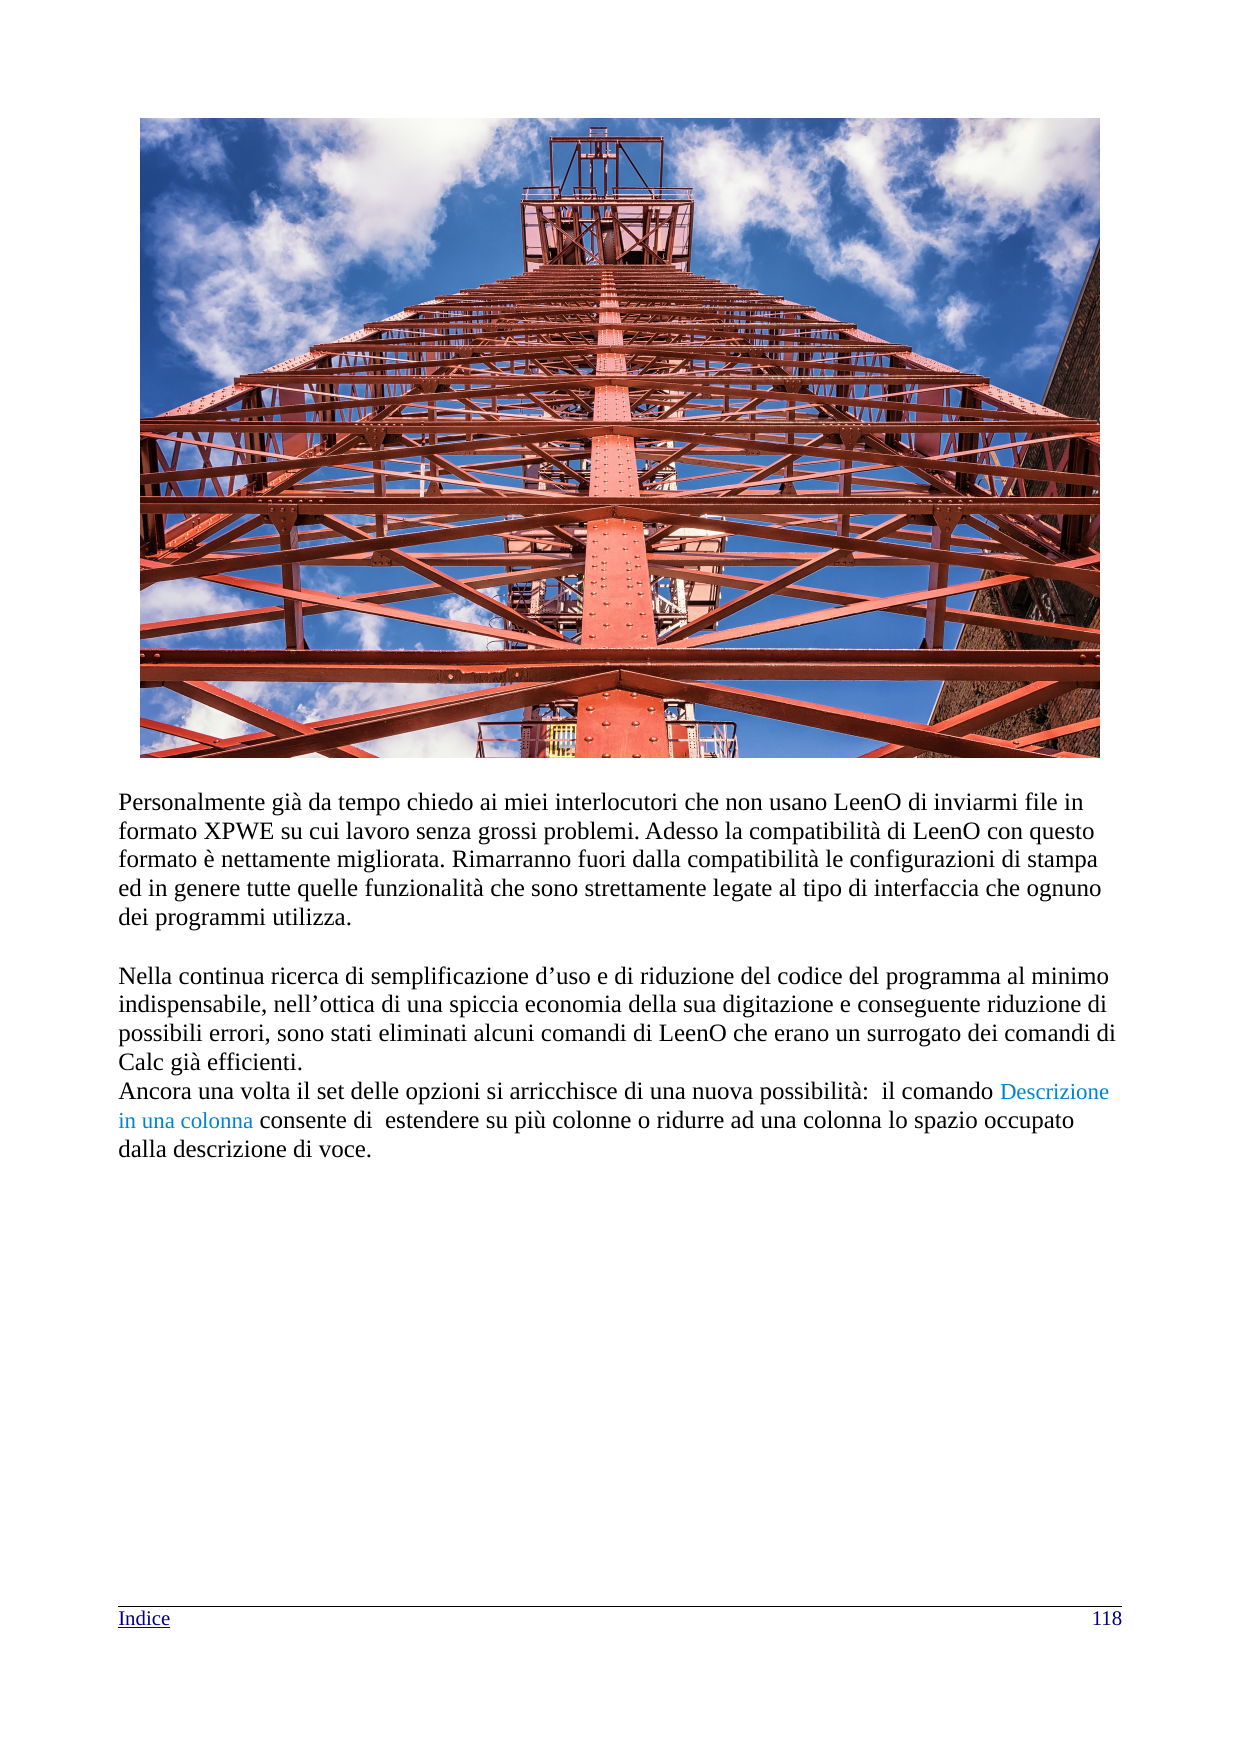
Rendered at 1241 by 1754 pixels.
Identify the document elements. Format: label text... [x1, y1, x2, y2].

picture [140, 118, 1100, 758]
text Ancora una volta il set delle opzioni si arricchisce di una nuova possibilità: il comando Descrizione in una colonna consente di estendere su più colonne o ridurre ad una colonna lo spazio occupato dalla descrizione di voce. [118, 1076, 1122, 1163]
text Personalmente già da tempo chiedo ai miei interlocutori che non usano LeenO di inviarmi file in formato XPWE su cui lavoro senza grossi problemi. Adesso la compatibilità di LeenO con questo formato è nettamente migliorata. Rimarranno fuori dalla compatibilità le configurazioni di stampa ed in genere tutte quelle funzionalità che sono strettamente legate al tipo di interfaccia che ognuno dei programmi utilizza. [118, 787, 1122, 931]
text Nella continua ricerca di semplificazione d’uso e di riduzione del codice del programma al minimo indispensabile, nell’ottica di una spiccia economia della sua digitazione e conseguente riduzione di possibili errori, sono stati eliminati alcuni comandi di LeenO che erano un surrogato dei comandi di Calc già efficienti. [118, 961, 1122, 1076]
